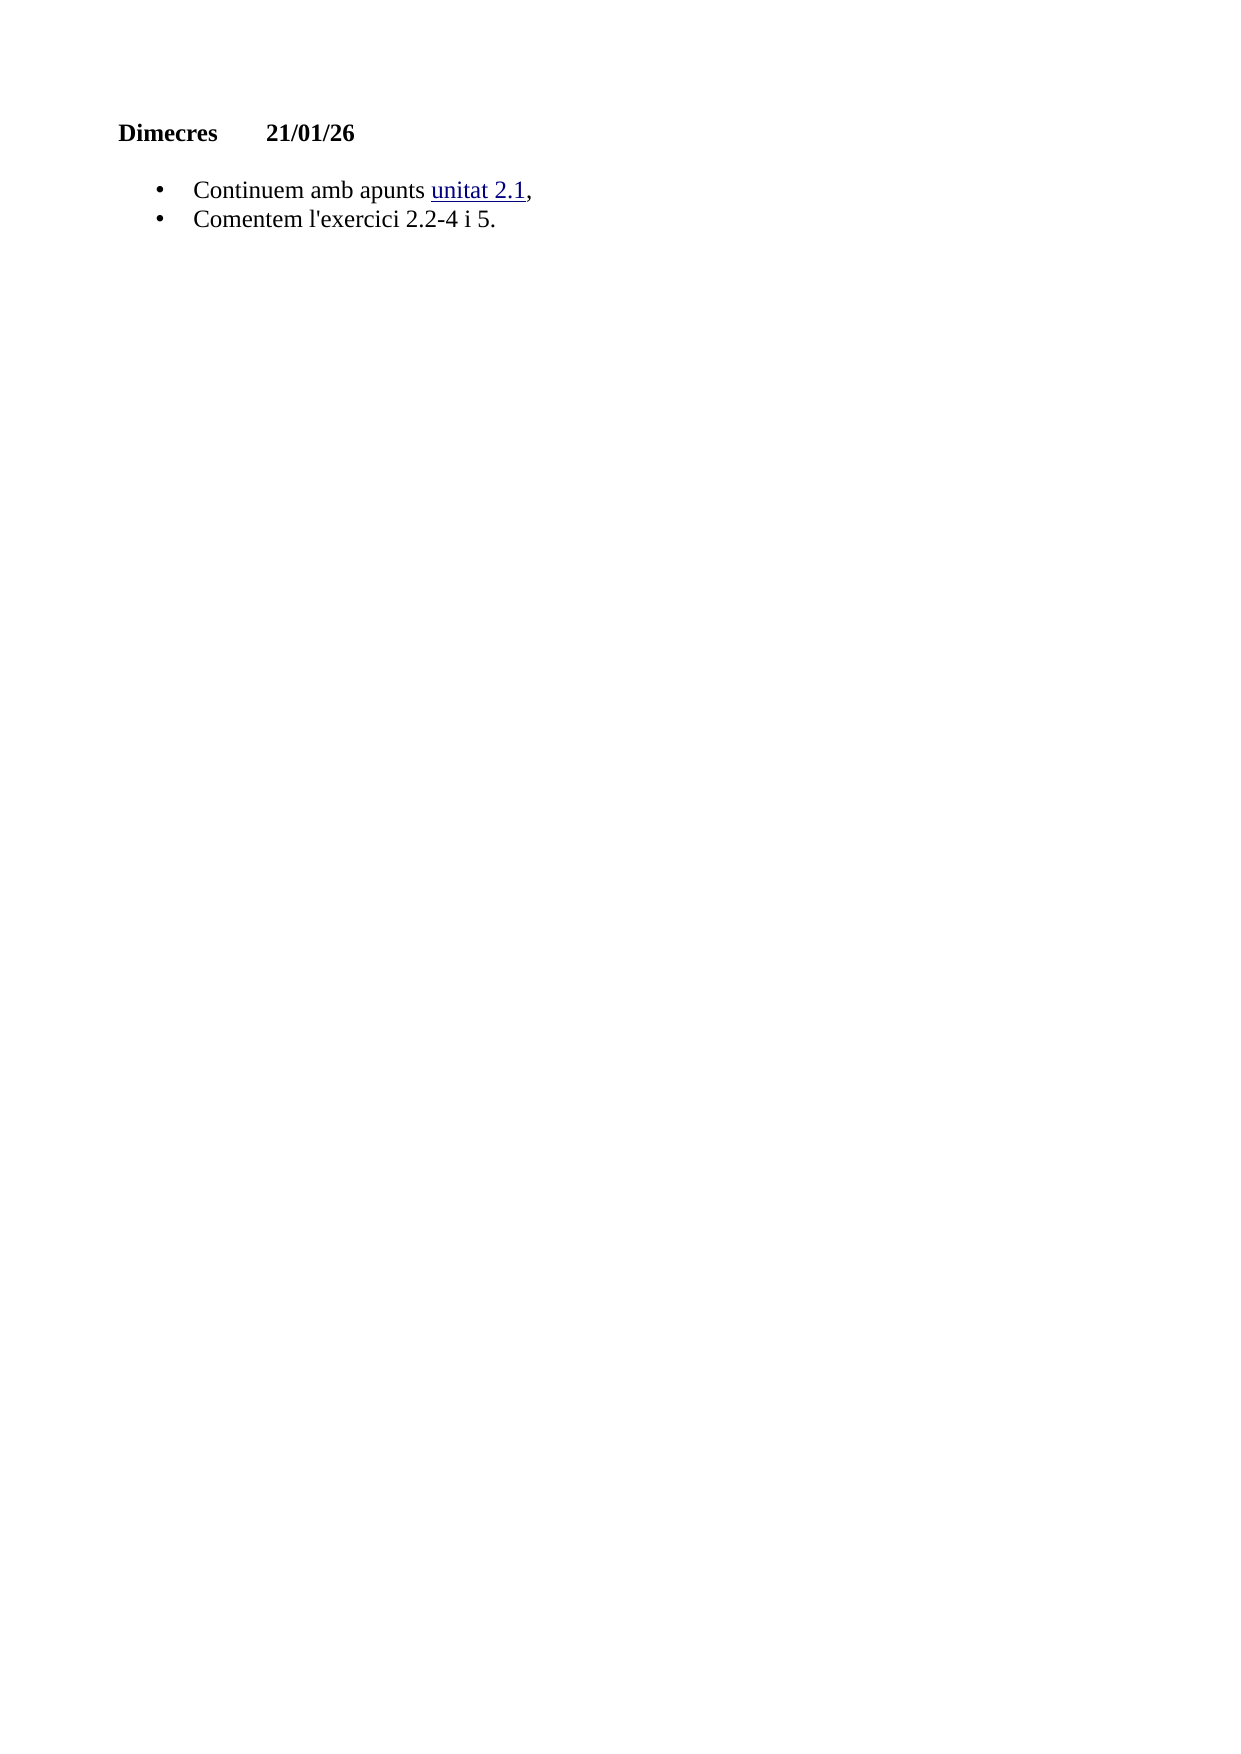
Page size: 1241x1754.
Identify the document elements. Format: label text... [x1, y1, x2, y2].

text Dimecres 21/01/26 [118, 118, 1122, 147]
list Continuem amb apunts unitat 2.1, [156, 176, 1122, 204]
list Comentem l'exercici 2.2-4 i 5. [156, 204, 1122, 233]
